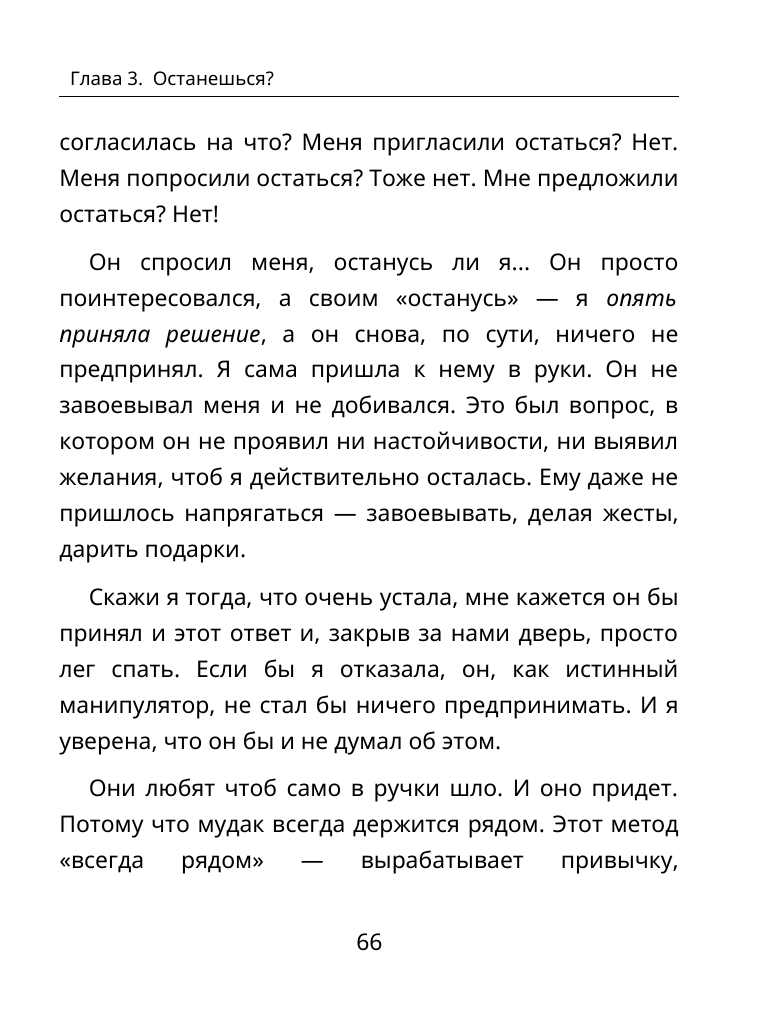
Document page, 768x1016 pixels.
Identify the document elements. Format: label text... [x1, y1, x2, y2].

text согласилась на что? Меня пригласили остаться? Нет. Меня попросили остаться? Тоже нет. Мне предложили остаться? Нет! [59, 126, 679, 229]
text Скажи я тогда, что очень устала, мне кажется он бы принял и этот ответ и, закрыв за нами дверь, просто лег спать. Если бы я отказала, он, как истинный манипулятор, не стал бы ничего предпринимать. И я уверена, что он бы и не думал об этом. [59, 581, 679, 756]
text Он спросил меня, останусь ли я... Он просто поинтересовался, а своим «останусь» — я опять приняла решение, а он снова, по сути, ничего не предпринял. Я сама пришла к нему в руки. Он не завоевывал меня и не добивался. Это был вопрос, в котором он не проявил ни настойчивости, ни выявил желания, чтоб я действительно осталась. Ему даже не пришлось напрягаться — завоевывать, делая жесты, дарить подарки. [59, 246, 679, 564]
text Они любят чтоб само в ручки шло. И оно придет. Потому что мудак всегда держится рядом. Этот метод «всегда рядом» — вырабатывает привычку, [59, 772, 679, 875]
